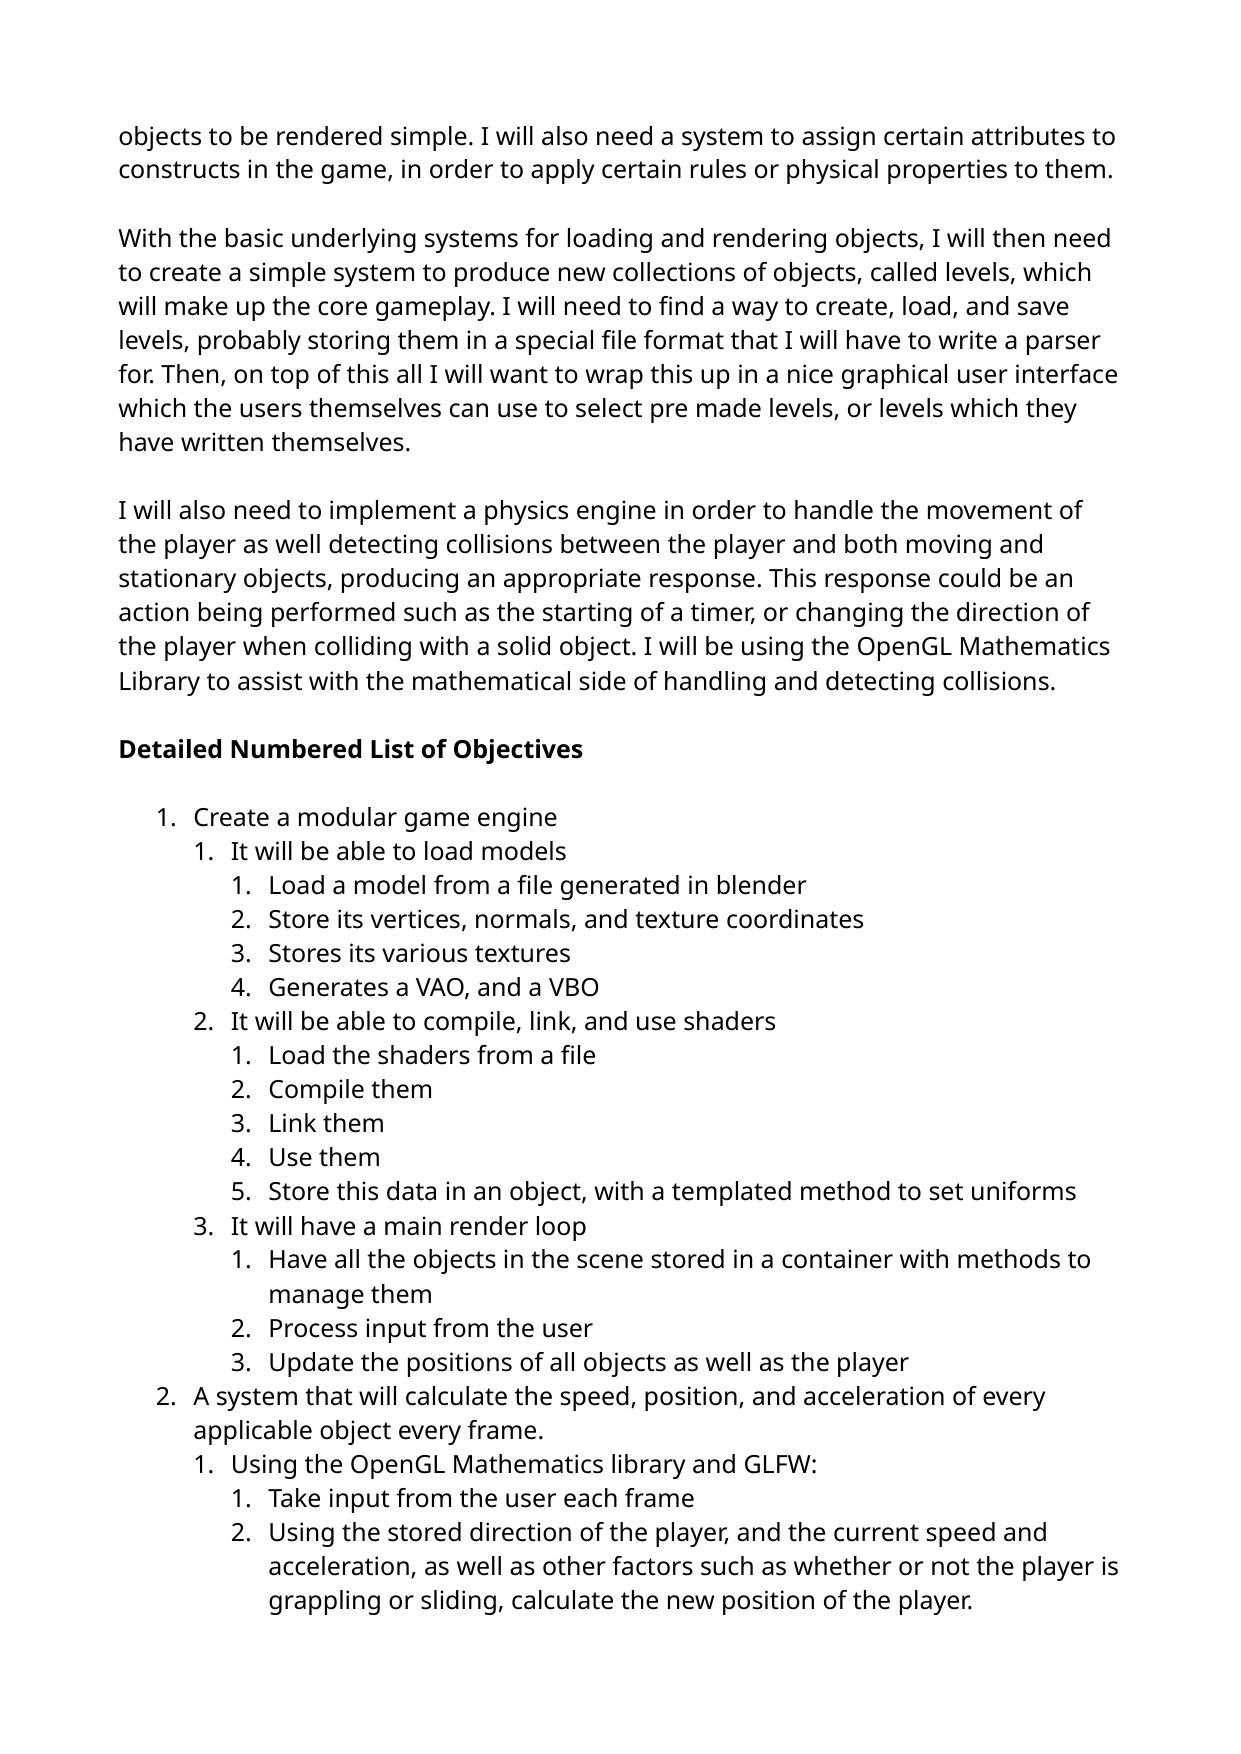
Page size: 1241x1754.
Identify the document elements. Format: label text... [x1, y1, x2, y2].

list Load the shaders from a file [231, 1038, 1122, 1072]
list Take input from the user each frame [231, 1481, 1122, 1515]
list Load a model from a file generated in blender [231, 867, 1122, 902]
list Update the positions of all objects as well as the player [231, 1344, 1122, 1378]
text I will also need to implement a physics engine in order to handle the movement of the player as well detecting collisions between the player and both moving and stationary objects, producing an appropriate response. This response could be an action being performed such as the starting of a timer, or changing the direction of the player when colliding with a solid object. I will be using the OpenGL Mathematics Library to assist with the mathematical side of handling and detecting collisions. [118, 493, 1122, 697]
list It will be able to compile, link, and use shaders [193, 1004, 1122, 1038]
list Using the OpenGL Mathematics library and GLFW: [193, 1447, 1122, 1481]
text Detailed Numbered List of Objectives [118, 731, 1122, 765]
list Store its vertices, normals, and texture coordinates [231, 902, 1122, 936]
list Have all the objects in the scene stored in a container with methods to manage them [231, 1242, 1122, 1310]
text With the basic underlying systems for loading and rendering objects, I will then need to create a simple system to produce new collections of objects, called levels, which will make up the core gameplay. I will need to find a way to create, load, and save levels, probably storing them in a special file format that I will have to write a parser for. Then, on top of this all I will want to wrap this up in a nice graphical user interface which the users themselves can use to select pre made levels, or levels which they have written themselves. [118, 220, 1122, 459]
list It will have a main render loop [193, 1208, 1122, 1242]
list Process input from the user [231, 1310, 1122, 1344]
list Link them [231, 1106, 1122, 1140]
list Using the stored direction of the player, and the current speed and acceleration, as well as other factors such as whether or not the player is grappling or sliding, calculate the new position of the player. [231, 1515, 1122, 1617]
list It will be able to load models [193, 833, 1122, 867]
text objects to be rendered simple. I will also need a system to assign certain attributes to constructs in the game, in order to apply certain rules or physical properties to them. [118, 118, 1122, 186]
list Store this data in an object, with a templated method to set uniforms [231, 1174, 1122, 1208]
list Compile them [231, 1072, 1122, 1106]
list Create a modular game engine [156, 799, 1122, 833]
list Stores its various textures [231, 936, 1122, 970]
list Use them [231, 1140, 1122, 1174]
list Generates a VAO, and a VBO [231, 970, 1122, 1004]
list A system that will calculate the speed, position, and acceleration of every applicable object every frame. [156, 1378, 1122, 1447]
